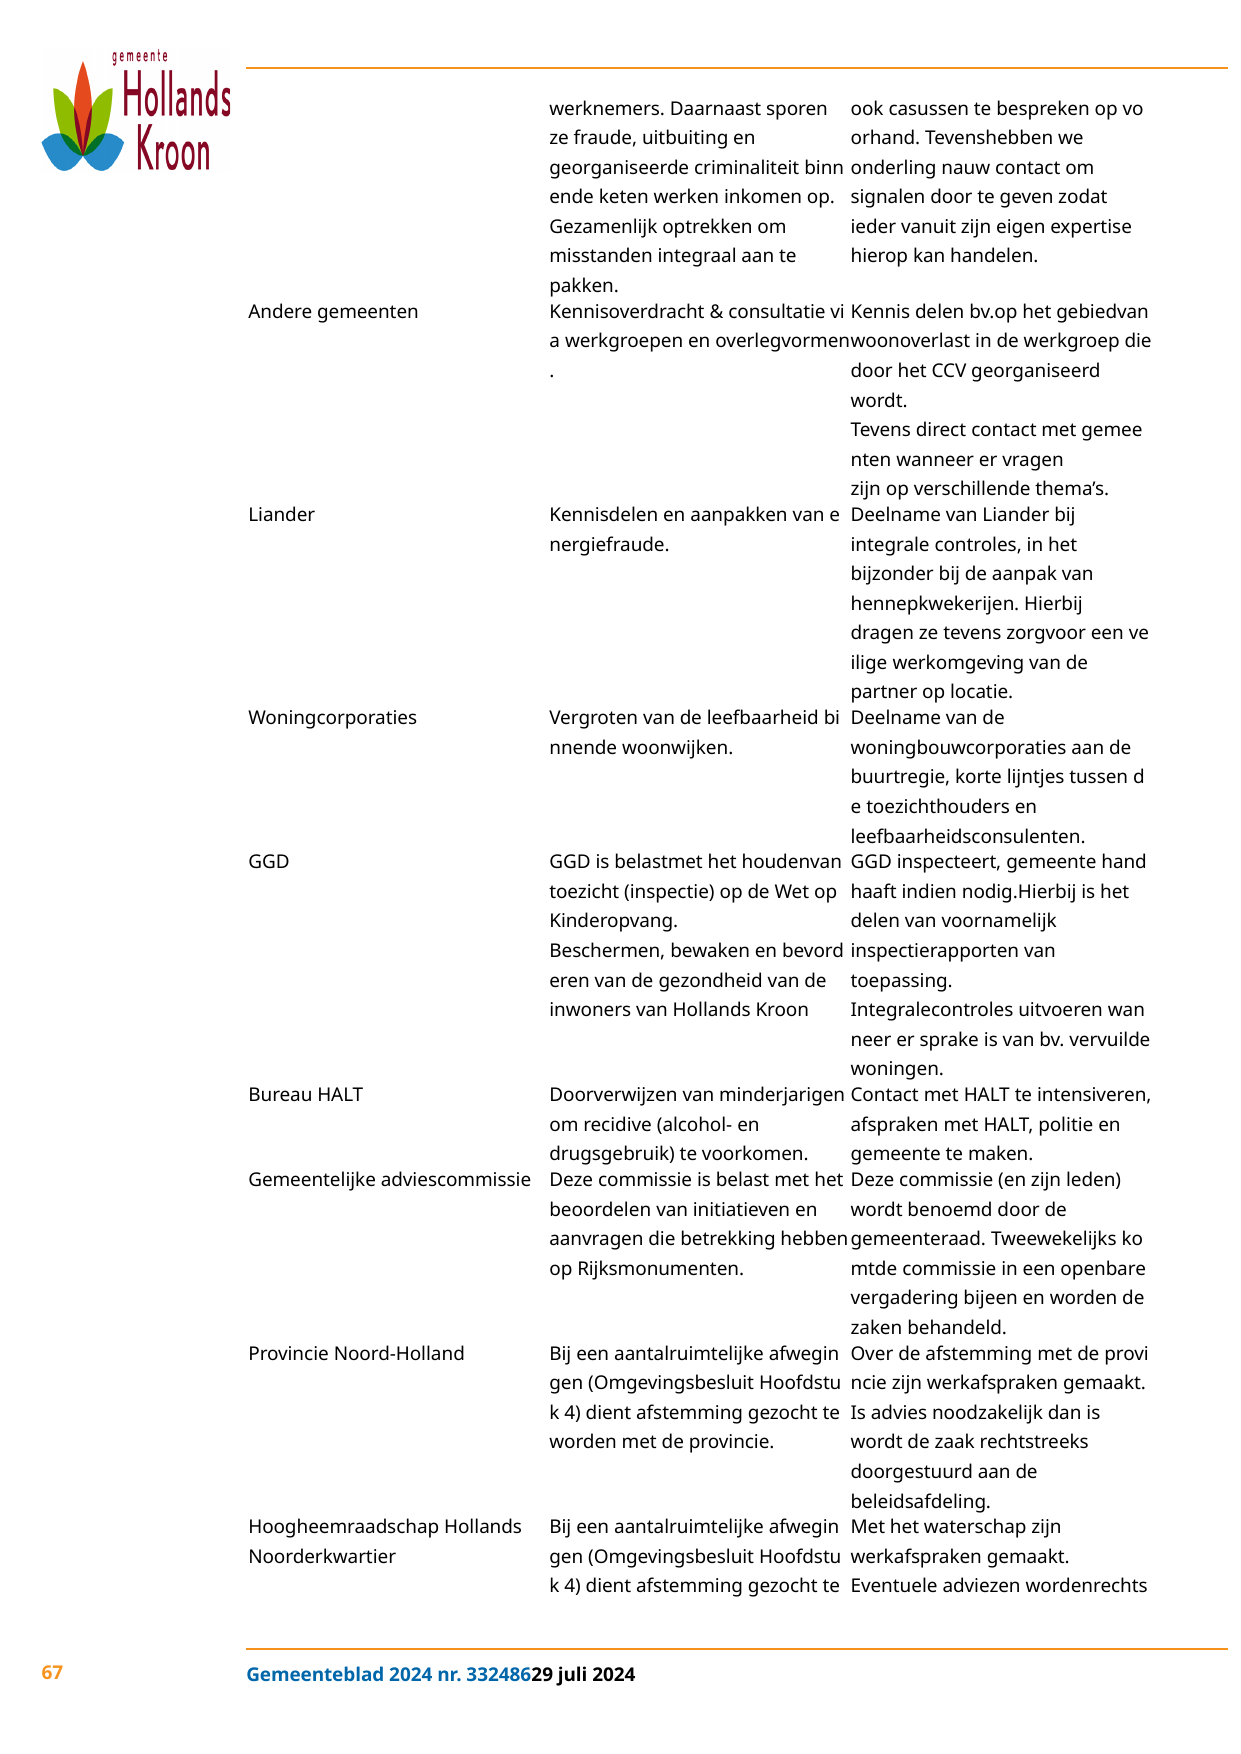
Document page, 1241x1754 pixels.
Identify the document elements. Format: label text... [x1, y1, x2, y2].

picture [41, 47, 231, 172]
table_cell Kennisdelen en aanpakken van energiefraude. [549, 501, 850, 704]
table_cell GGD inspecteert, gemeente handhaaft indien nodig.Hierbij is het delen van voornamelijk inspectierapporten van toepassing. Integralecontroles uitvoeren wanneer er sprake is van bv. vervuilde woningen. [850, 849, 1152, 1081]
table_cell Over de afstemming met de provincie zijn werkafspraken gemaakt. Is advies noodzakelijk dan is wordt de zaak rechtstreeks doorgestuurd aan de beleidsafdeling. [850, 1340, 1152, 1513]
table_cell Liander [248, 501, 549, 704]
table_cell werknemers. Daarnaast sporen ze fraude, uitbuiting en georganiseerde criminaliteit binnende keten werken inkomen op. Gezamenlijk optrekken om misstanden integraal aan te pakken. [549, 95, 850, 298]
table_cell GGD is belastmet het houdenvan toezicht (inspectie) op de Wet op Kinderopvang. Beschermen, bewaken en bevorderen van de gezondheid van de inwoners van Hollands Kroon [549, 849, 850, 1081]
table_cell Deze commissie (en zijn leden) wordt benoemd door de gemeenteraad. Tweewekelijks komtde commissie in een openbare vergadering bijeen en worden de zaken behandeld. [850, 1166, 1152, 1340]
table_cell [248, 95, 549, 298]
table_cell ook casussen te bespreken op voorhand. Tevenshebben we onderling nauw contact om signalen door te geven zodat ieder vanuit zijn eigen expertise hierop kan handelen. [850, 95, 1152, 298]
table_cell Woningcorporaties [248, 705, 549, 848]
table_cell Doorverwijzen van minderjarigen om recidive (alcohol- en drugsgebruik) te voorkomen. [549, 1081, 850, 1166]
table_cell Andere gemeenten [248, 298, 549, 501]
table_cell Bij een aantalruimtelijke afwegingen (Omgevingsbesluit Hoofdstuk 4) dient afstemming gezocht te [549, 1514, 850, 1598]
table_cell Contact met HALT te intensiveren, afspraken met HALT, politie en gemeente te maken. [850, 1081, 1152, 1166]
table_cell GGD [248, 849, 549, 1081]
table_cell Hoogheemraadschap Hollands Noorderkwartier [248, 1514, 549, 1598]
table_cell Deelname van Liander bij integrale controles, in het bijzonder bij de aanpak van hennepkwekerijen. Hierbij dragen ze tevens zorgvoor een veilige werkomgeving van de partner op locatie. [850, 501, 1152, 704]
table_cell Deze commissie is belast met het beoordelen van initiatieven en aanvragen die betrekking hebben op Rijksmonumenten. [549, 1166, 850, 1340]
table_cell Provincie Noord-Holland [248, 1340, 549, 1513]
table_cell Kennis delen bv.op het gebiedvan woonoverlast in de werkgroep die door het CCV georganiseerd wordt. Tevens direct contact met gemeenten wanneer er vragen zijn op verschillende thema’s. [850, 298, 1152, 501]
table_cell Met het waterschap zijn werkafspraken gemaakt. Eventuele adviezen wordenrechts [850, 1514, 1152, 1598]
table_cell Bureau HALT [248, 1081, 549, 1166]
table_cell Kennisoverdracht & consultatie via werkgroepen en overlegvormen. [549, 298, 850, 501]
table_cell Deelname van de woningbouwcorporaties aan de buurtregie, korte lijntjes tussen de toezichthouders en leefbaarheidsconsulenten. [850, 705, 1152, 848]
table_cell Vergroten van de leefbaarheid binnende woonwijken. [549, 705, 850, 848]
table_cell Bij een aantalruimtelijke afwegingen (Omgevingsbesluit Hoofdstuk 4) dient afstemming gezocht te worden met de provincie. [549, 1340, 850, 1513]
table_cell Gemeentelijke adviescommissie [248, 1166, 549, 1340]
